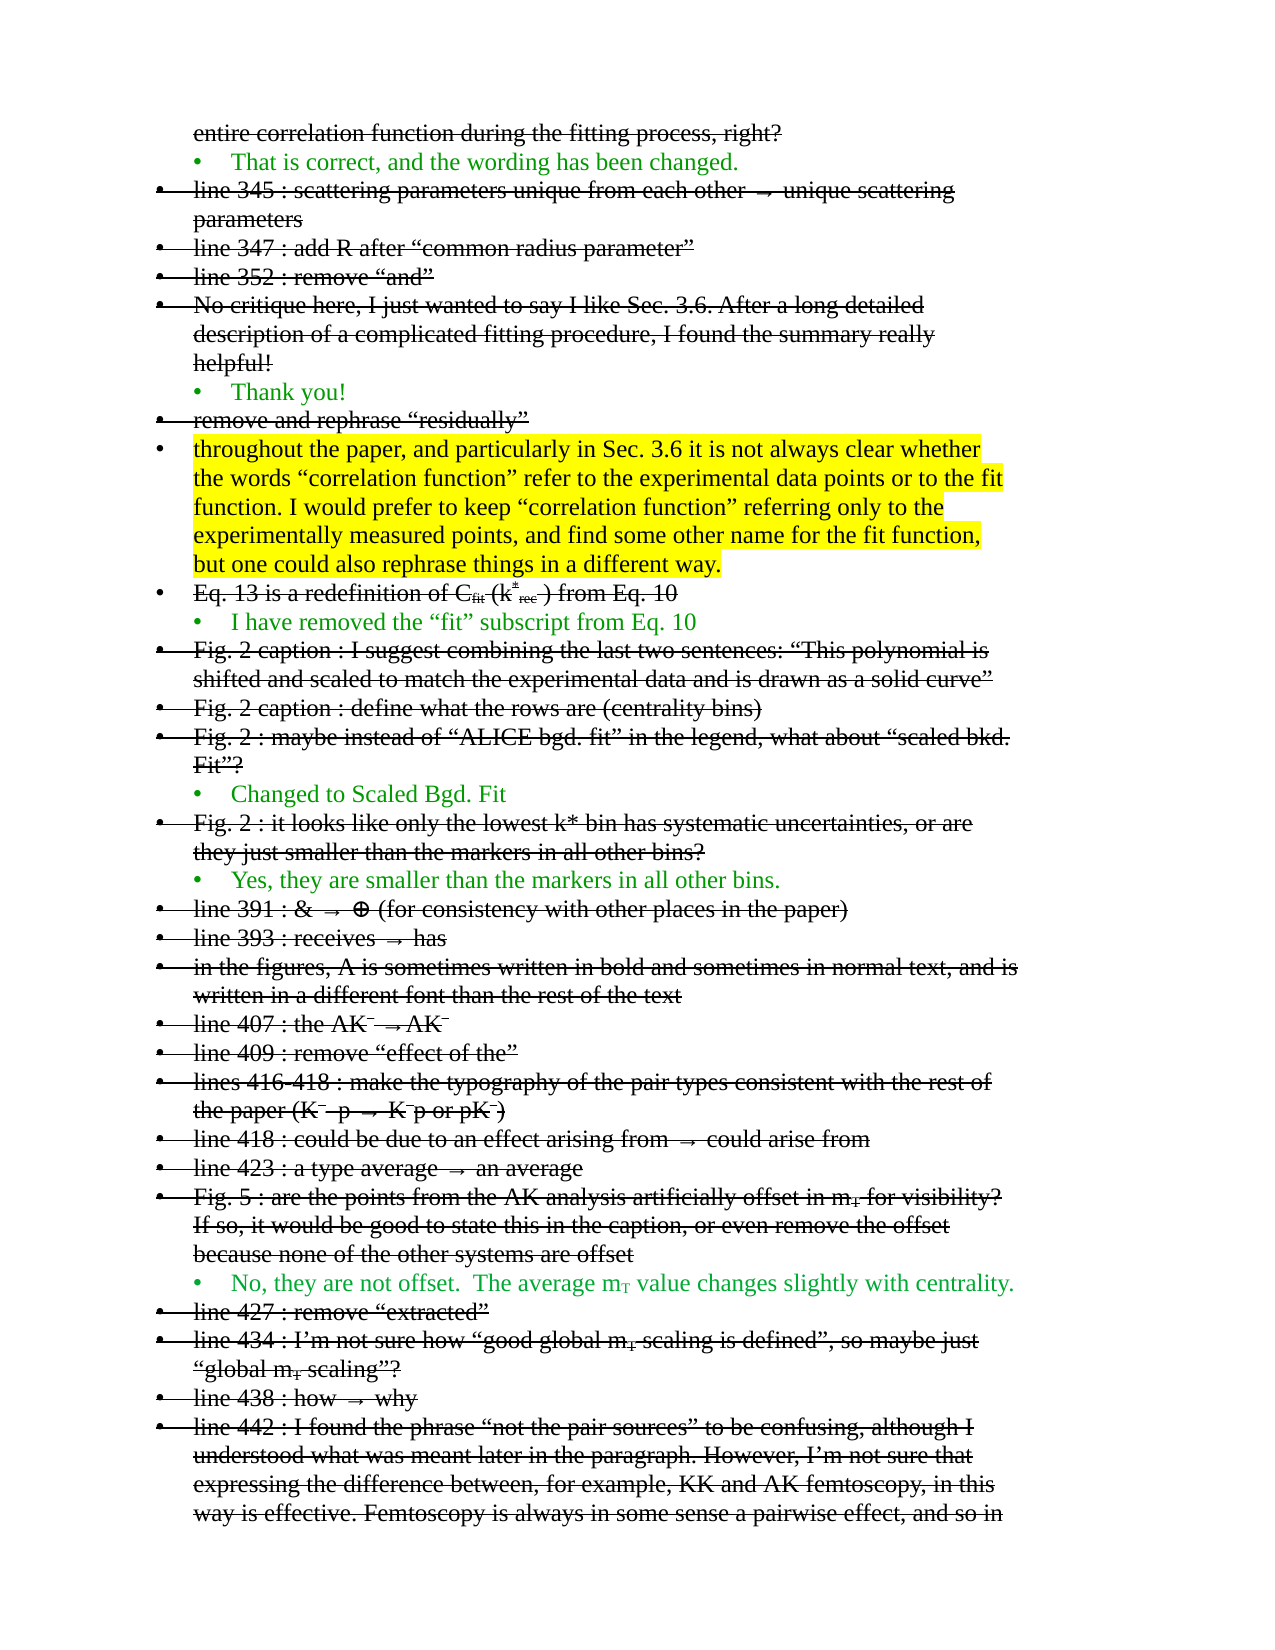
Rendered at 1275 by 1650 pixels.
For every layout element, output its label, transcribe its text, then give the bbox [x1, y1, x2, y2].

list parameters [156, 204, 1157, 233]
list written in a different font than the rest of the text [156, 981, 1157, 1009]
list shifted and scaled to match the experimental data and is drawn as a solid curve” [156, 664, 1157, 693]
list line 418 : could be due to an effect arising from → could arise from [156, 1124, 1157, 1153]
list function. I would prefer to keep “correlation function” referring only to the [156, 492, 1157, 521]
list “global mT scaling”? [156, 1354, 1157, 1383]
list Fig. 2 : it looks like only the lowest k* bin has systematic uncertainties, or are [156, 808, 1157, 837]
list line 407 : the ΛK– →ΛK– [156, 1009, 1157, 1038]
list Fig. 2 : maybe instead of “ALICE bgd. fit” in the legend, what about “scaled bkd. [156, 722, 1157, 751]
list the paper (K––p → K–p or pK–) [156, 1096, 1157, 1124]
list throughout the paper, and particularly in Sec. 3.6 it is not always clear whether [156, 434, 1157, 463]
list lines 416-418 : make the typography of the pair types consistent with the rest of [156, 1067, 1157, 1096]
list line 347 : add R after “common radius parameter” [156, 233, 1157, 262]
list Eq. 13 is a redefinition of Cfit (k*rec ) from Eq. 10 [156, 578, 1157, 607]
list in the figures, Λ is sometimes written in bold and sometimes in normal text, and is [156, 952, 1157, 981]
list line 352 : remove “and” [156, 262, 1157, 291]
list they just smaller than the markers in all other bins? [156, 837, 1157, 866]
list line 442 : I found the phrase “not the pair sources” to be confusing, although I [156, 1412, 1157, 1441]
list Fig. 2 caption : define what the rows are (centrality bins) [156, 693, 1157, 722]
list way is effective. Femtoscopy is always in some sense a pairwise effect, and so in [156, 1498, 1157, 1527]
list line 391 : & → ⊕ (for consistency with other places in the paper) [156, 894, 1157, 923]
list Thank you! [193, 377, 1157, 406]
list Fig. 5 : are the points from the ΛK analysis artificially offset in mT for visibility? [156, 1182, 1157, 1211]
list line 409 : remove “effect of the” [156, 1038, 1157, 1067]
list line 434 : I’m not sure how “good global mT scaling is defined”, so maybe just [156, 1326, 1157, 1354]
list entire correlation function during the fitting process, right? [156, 118, 1157, 147]
list the words “correlation function” refer to the experimental data points or to the fit [156, 463, 1157, 492]
list I have removed the “fit” subscript from Eq. 10 [193, 607, 1157, 636]
list helpful! [156, 348, 1157, 377]
list line 423 : a type average → an average [156, 1153, 1157, 1182]
list line 438 : how → why [156, 1383, 1157, 1412]
list That is correct, and the wording has been changed. [193, 147, 1157, 176]
list No critique here, I just wanted to say I like Sec. 3.6. After a long detailed [156, 291, 1157, 319]
list expressing the difference between, for example, KK and ΛK femtoscopy, in this [156, 1469, 1157, 1498]
list because none of the other systems are offset [156, 1239, 1157, 1268]
list Fit”? [156, 751, 1157, 779]
list Fig. 2 caption : I suggest combining the last two sentences: “This polynomial is [156, 636, 1157, 664]
list Yes, they are smaller than the markers in all other bins. [193, 866, 1157, 894]
list If so, it would be good to state this in the caption, or even remove the offset [156, 1211, 1157, 1239]
list No, they are not offset. The average mT value changes slightly with centrality. [193, 1268, 1157, 1297]
list line 427 : remove “extracted” [156, 1297, 1157, 1326]
list experimentally measured points, and find some other name for the fit function, [156, 521, 1157, 549]
list Changed to Scaled Bgd. Fit [193, 779, 1157, 808]
list line 393 : receives → has [156, 923, 1157, 952]
list line 345 : scattering parameters unique from each other → unique scattering [156, 176, 1157, 204]
list but one could also rephrase things in a different way. [156, 549, 1157, 578]
list remove and rephrase “residually” [156, 406, 1157, 434]
list description of a complicated fitting procedure, I found the summary really [156, 319, 1157, 348]
list understood what was meant later in the paragraph. However, I’m not sure that [156, 1441, 1157, 1469]
